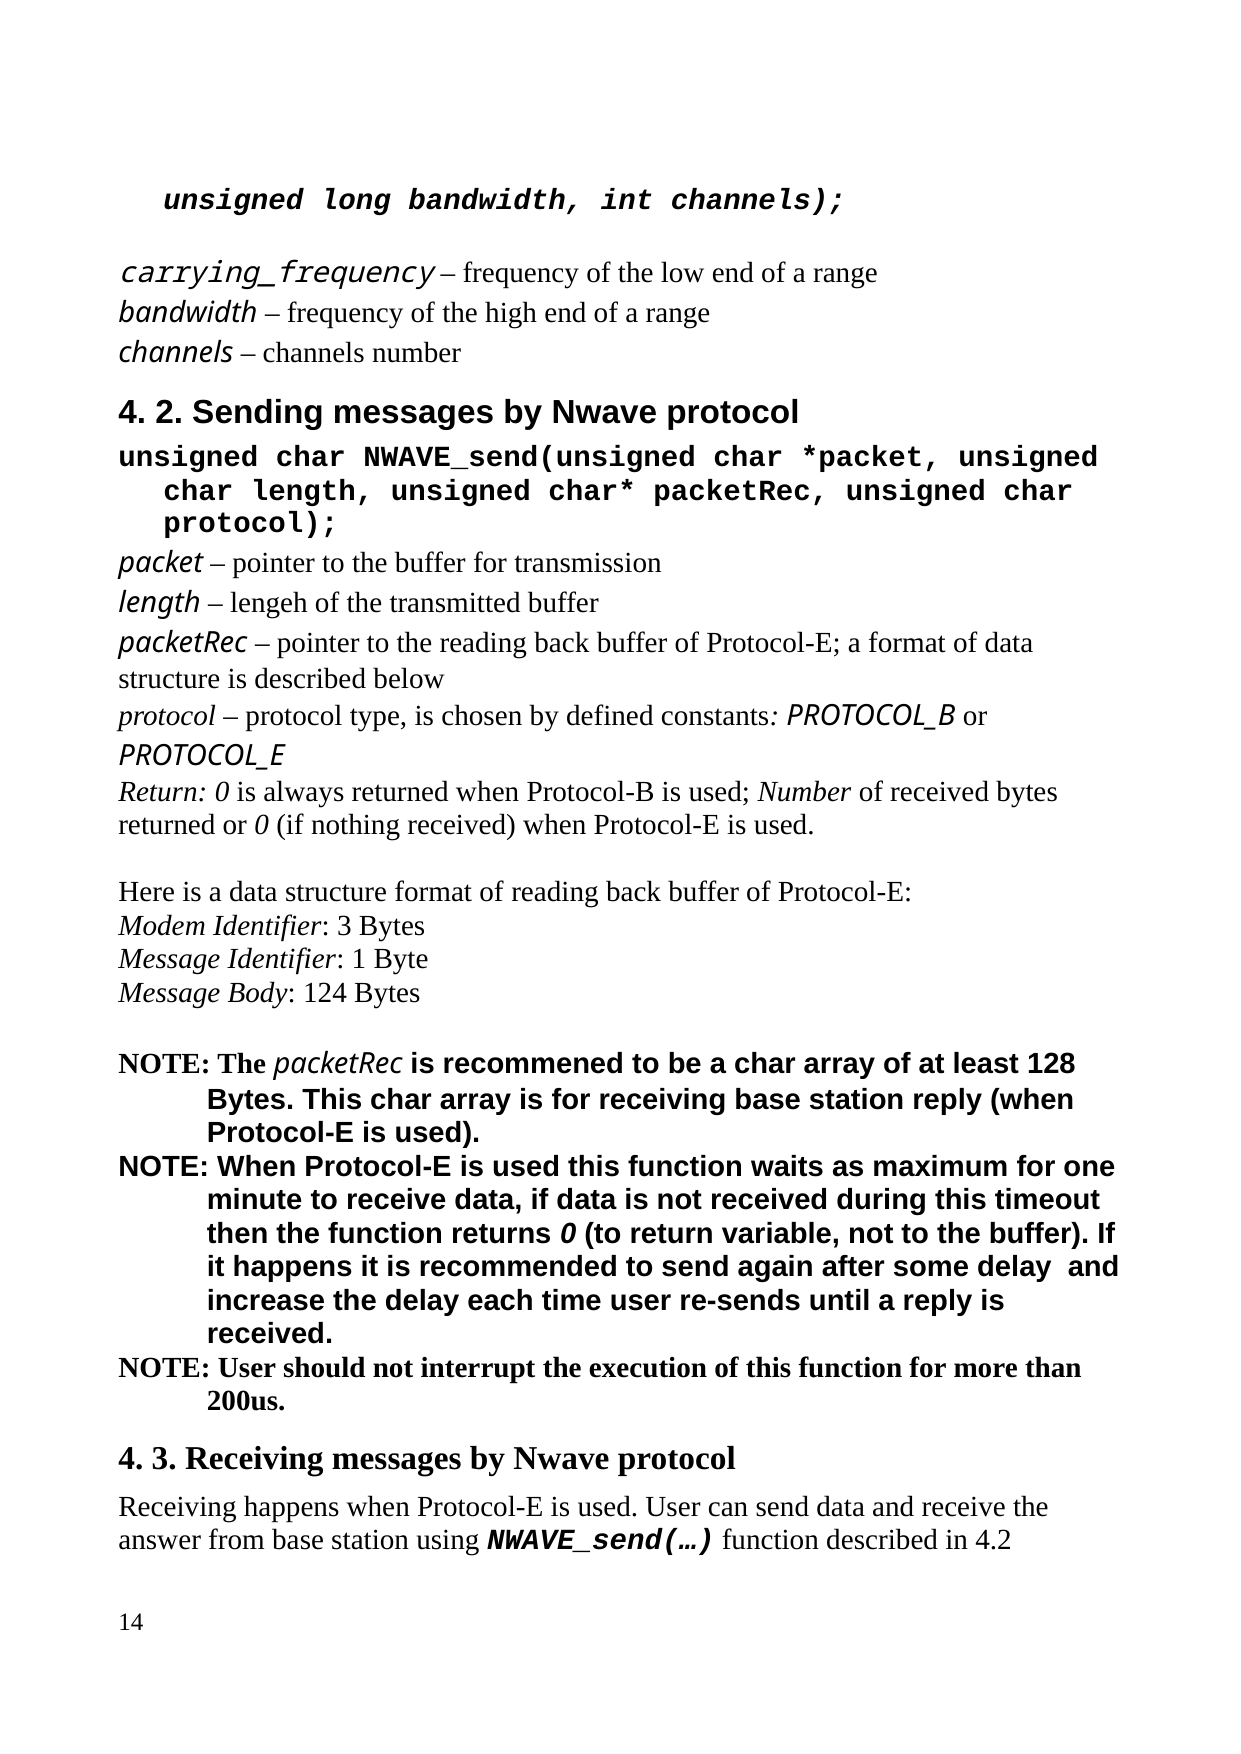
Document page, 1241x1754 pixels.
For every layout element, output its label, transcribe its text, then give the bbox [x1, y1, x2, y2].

list channels – channels number [118, 331, 1122, 371]
text Message Body: 124 Bytes [118, 975, 1122, 1008]
list bandwidth – frequency of the high end of a range [118, 291, 1122, 331]
subtitle 4. 3. Receiving messages by Nwave protocol [118, 1438, 1122, 1476]
list packet – pointer to the buffer for transmission [118, 542, 1122, 581]
list length – lengеh of the transmitted buffer [118, 581, 1122, 621]
list NOTE: When Protocol-E is used this function waits as maximum for one minute to receive data, if data is not received during this timeout then the function returns 0 (to return variable, not to the buffer). If it happens it is recommended to send again after some delay and increase the delay each time user re-sends until a reply is received. [118, 1149, 1122, 1350]
list Return: 0 is always returned when Protocol-B is used; Number of received bytes returned or 0 (if nothing received) when Protocol-E is used. [118, 774, 1122, 841]
text Here is a data structure format of reading back buffer of Protocol-E: [118, 874, 1122, 908]
list protocol – protocol type, is chosen by defined constants: PROTOCOL_B or PROTOCOL_E [118, 694, 1122, 774]
list NOTE: The packetRec is recommened to be a char array of at least 128 Bytes. This char array is for receiving base station reply (when Protocol-E is used). [118, 1042, 1122, 1149]
text Message Identifier: 1 Byte [118, 941, 1122, 975]
list packetRec – pointer to the reading back buffer of Protocol-E; a format of data structure is described below [118, 621, 1122, 694]
text Modem Identifier: 3 Bytes [118, 908, 1122, 941]
list carrying_frequency – frequency of the low end of a range [118, 252, 1122, 291]
list Receiving happens when Protocol-E is used. User can send data and receive the answer from base station using NWAVE_send(…) function described in 4.2 [118, 1489, 1122, 1558]
list unsigned long bandwidth, int channels); [118, 185, 1122, 218]
subtitle 4. 2. Sending messages by Nwave protocol [118, 392, 1122, 430]
list NOTE: User should not interrupt the execution of this function for more than 200us. [118, 1350, 1122, 1417]
list unsigned char NWAVE_send(unsigned char *packet, unsigned char length, unsigned char* packetRec, unsigned char protocol); [118, 443, 1122, 542]
